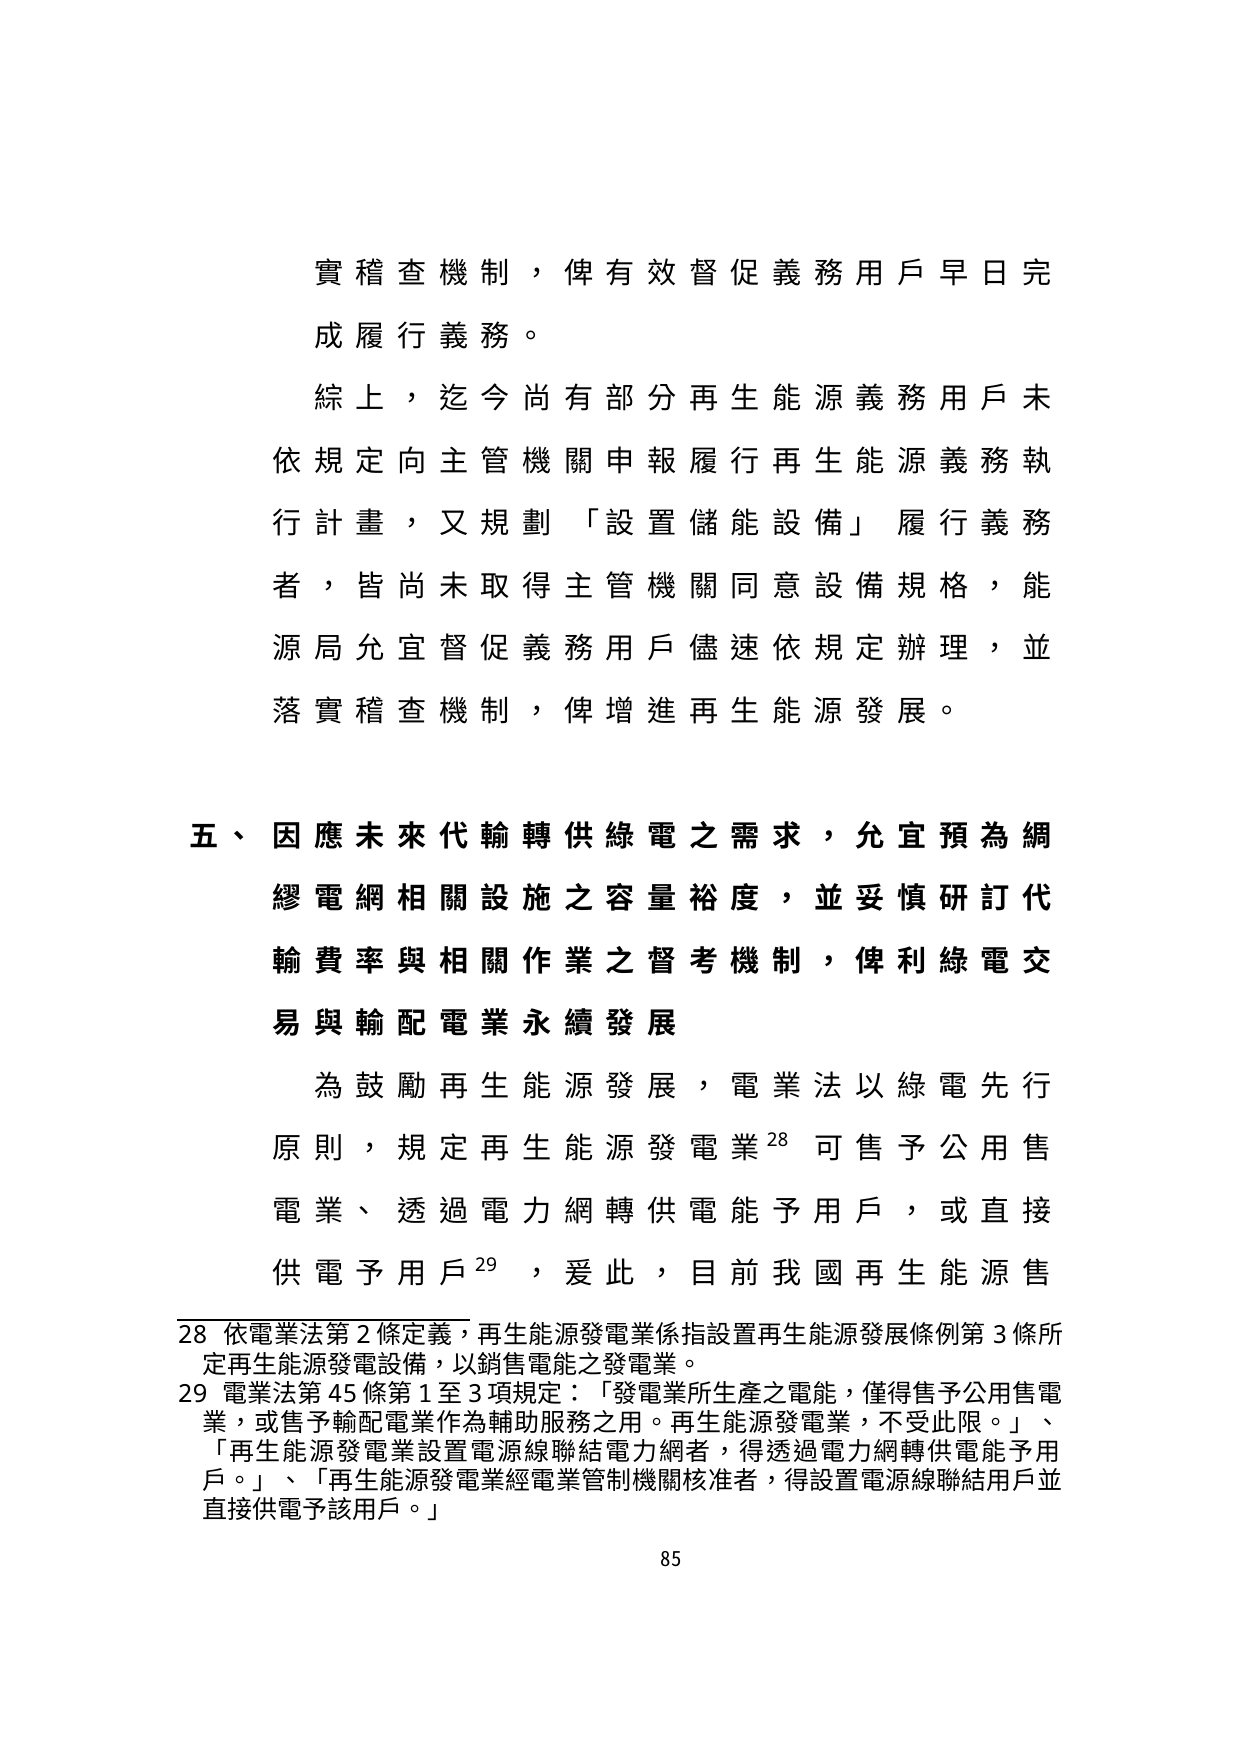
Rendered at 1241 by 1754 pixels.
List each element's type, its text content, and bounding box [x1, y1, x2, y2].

text 五、因應未來代輸轉供綠電之需求，允宜預為綢繆電網相關設施之容量裕度，並妥慎研訂代輸費率與相關作業之督考機制，俾利綠電交易與輸配電業永續發展 [183, 792, 1058, 1042]
text 實稽查機制，俾有效督促義務用戶早日完成履行義務。 [271, 229, 1058, 354]
text 電業法第45條第1至3項規定：「發電業所生產之電能，僅得售予公用售電業，或售予輸配電業作為輔助服務之用。再生能源發電業，不受此限。」、「再生能源發電業設置電源線聯結電力網者，得透過電力網轉供電能予用戶。」、「再生能源發電業經電業管制機關核准者，得設置電源線聯結用戶並直接供電予該用戶。」 [177, 1379, 1063, 1525]
text 綜上，迄今尚有部分再生能源義務用戶未依規定向主管機關申報履行再生能源義務執行計畫，又規劃「設置儲能設備」履行義務者，皆尚未取得主管機關同意設備規格，能源局允宜督促義務用戶儘速依規定辦理，並落實稽查機制，俾增進再生能源發展。 [242, 354, 1058, 729]
text 為鼓勵再生能源發展，電業法以綠電先行原則，規定再生能源發電業可售予公用售電業、透過電力網轉供電能予用戶，或直接供電予用戶，爰此，目前我國再生能源售 [242, 1042, 1058, 1292]
text 依電業法第2條定義，再生能源發電業係指設置再生能源發展條例第3條所定再生能源發電設備，以銷售電能之發電業。 [177, 1321, 1063, 1379]
